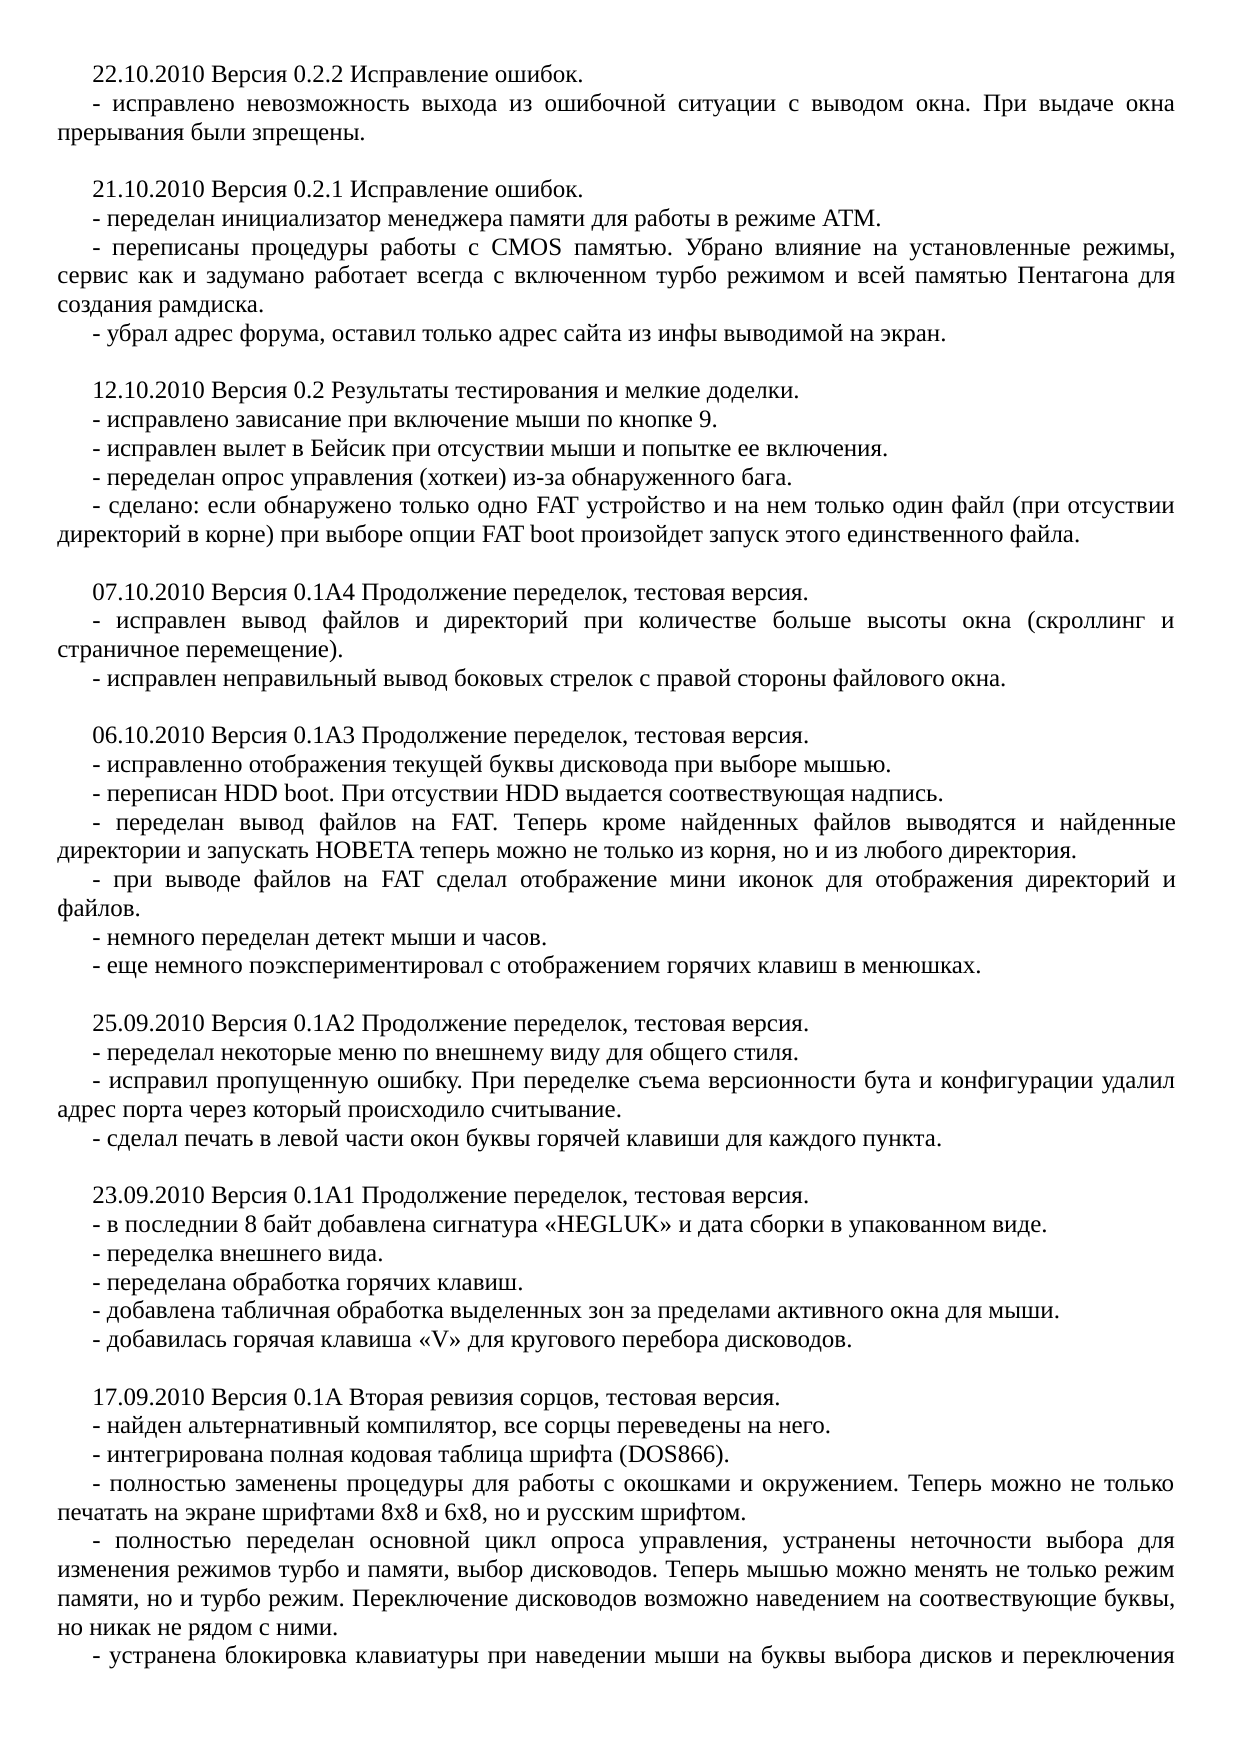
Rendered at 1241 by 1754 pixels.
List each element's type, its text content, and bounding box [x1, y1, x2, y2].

text 17.09.2010 Версия 0.1А Вторая ревизия сорцов, тестовая версия. [57, 1382, 1176, 1411]
text 12.10.2010 Версия 0.2 Результаты тестирования и мелкие доделки. [57, 376, 1176, 404]
text - полностью заменены процедуры для работы с окошками и окружением. Теперь можно не только печатать на экране шрифтами 8х8 и 6х8, но и русским шрифтом. [57, 1468, 1176, 1526]
text 06.10.2010 Версия 0.1A3 Продолжение переделок, тестовая версия. [57, 721, 1176, 749]
text - немного переделан детект мыши и часов. [57, 922, 1176, 951]
text 25.09.2010 Версия 0.1A2 Продолжение переделок, тестовая версия. [57, 1008, 1176, 1037]
text - добавилась горячая клавиша «V» для кругового перебора дисководов. [57, 1324, 1176, 1353]
text - исправлен вылет в Бейсик при отсуствии мыши и попытке ее включения. [57, 433, 1176, 462]
text - устранена блокировка клавиатуры при наведении мыши на буквы выбора дисков и переключения [57, 1641, 1176, 1669]
text - исправлен вывод файлов и директорий при количестве больше высоты окна (скроллинг и страничное перемещение). [57, 606, 1176, 663]
text - переделка внешнего вида. [57, 1238, 1176, 1267]
text - при выводе файлов на FAT сделал отображение мини иконок для отображения директорий и файлов. [57, 864, 1176, 922]
text - переписаны процедуры работы с CMOS памятью. Убрано влияние на установленные режимы, сервис как и задумано работает всегда с включенном турбо режимом и всей памятью Пентагона для создания рамдиска. [57, 232, 1176, 318]
text - переписан HDD boot. При отсуствии HDD выдается соотвествующая надпись. [57, 778, 1176, 807]
text - переделана обработка горячих клавиш. [57, 1267, 1176, 1296]
text - переделан опрос управления (хоткеи) из-за обнаруженного бага. [57, 462, 1176, 491]
text - сделал печать в левой части окон буквы горячей клавиши для каждого пункта. [57, 1123, 1176, 1152]
text - добавлена табличная обработка выделенных зон за пределами активного окна для мыши. [57, 1296, 1176, 1324]
text - убрал адрес форума, оставил только адрес сайта из инфы выводимой на экран. [57, 318, 1176, 347]
text - исправил пропущенную ошибку. При переделке съема версионности бута и конфигурации удалил адрес порта через который происходило считывание. [57, 1066, 1176, 1123]
text - еще немного поэкспериментировал с отображением горячих клавиш в менюшках. [57, 951, 1176, 979]
text - исправлено зависание при включение мыши по кнопке 9. [57, 404, 1176, 433]
text - исправлен неправильный вывод боковых стрелок с правой стороны файлового окна. [57, 663, 1176, 692]
text 23.09.2010 Версия 0.1A1 Продолжение переделок, тестовая версия. [57, 1181, 1176, 1209]
text 21.10.2010 Версия 0.2.1 Исправление ошибок. [57, 174, 1176, 203]
text - переделан инициализатор менеджера памяти для работы в режиме АТМ. [57, 203, 1176, 232]
text - сделано: если обнаружено только одно FAT устройство и на нем только один файл (при отсуствии директорий в корне) при выборе опции FAT boot произойдет запуск этого единственного файла. [57, 491, 1176, 548]
text - переделал некоторые меню по внешнему виду для общего стиля. [57, 1037, 1176, 1066]
text - интегрирована полная кодовая таблица шрифта (DOS866). [57, 1439, 1176, 1468]
text - в последнии 8 байт добавлена сигнатура «HEGLUK» и дата сборки в упакованном виде. [57, 1209, 1176, 1238]
text 22.10.2010 Версия 0.2.2 Исправление ошибок. [57, 59, 1176, 88]
text - исправлено невозможность выхода из ошибочной ситуации с выводом окна. При выдаче окна прерывания были зпрещены. [57, 88, 1176, 146]
text - переделан вывод файлов на FAT. Теперь кроме найденных файлов выводятся и найденные директории и запускать HOBETA теперь можно не только из корня, но и из любого директория. [57, 807, 1176, 864]
text - исправленно отображения текущей буквы дисковода при выборе мышью. [57, 749, 1176, 778]
text 07.10.2010 Версия 0.1A4 Продолжение переделок, тестовая версия. [57, 577, 1176, 606]
text - полностью переделан основной цикл опроса управления, устранены неточности выбора для изменения режимов турбо и памяти, выбор дисководов. Теперь мышью можно менять не только режим памяти, но и турбо режим. Переключение дисководов возможно наведением на соотвествующие буквы, но никак не рядом с ними. [57, 1526, 1176, 1641]
text - найден альтернативный компилятор, все сорцы переведены на него. [57, 1411, 1176, 1439]
